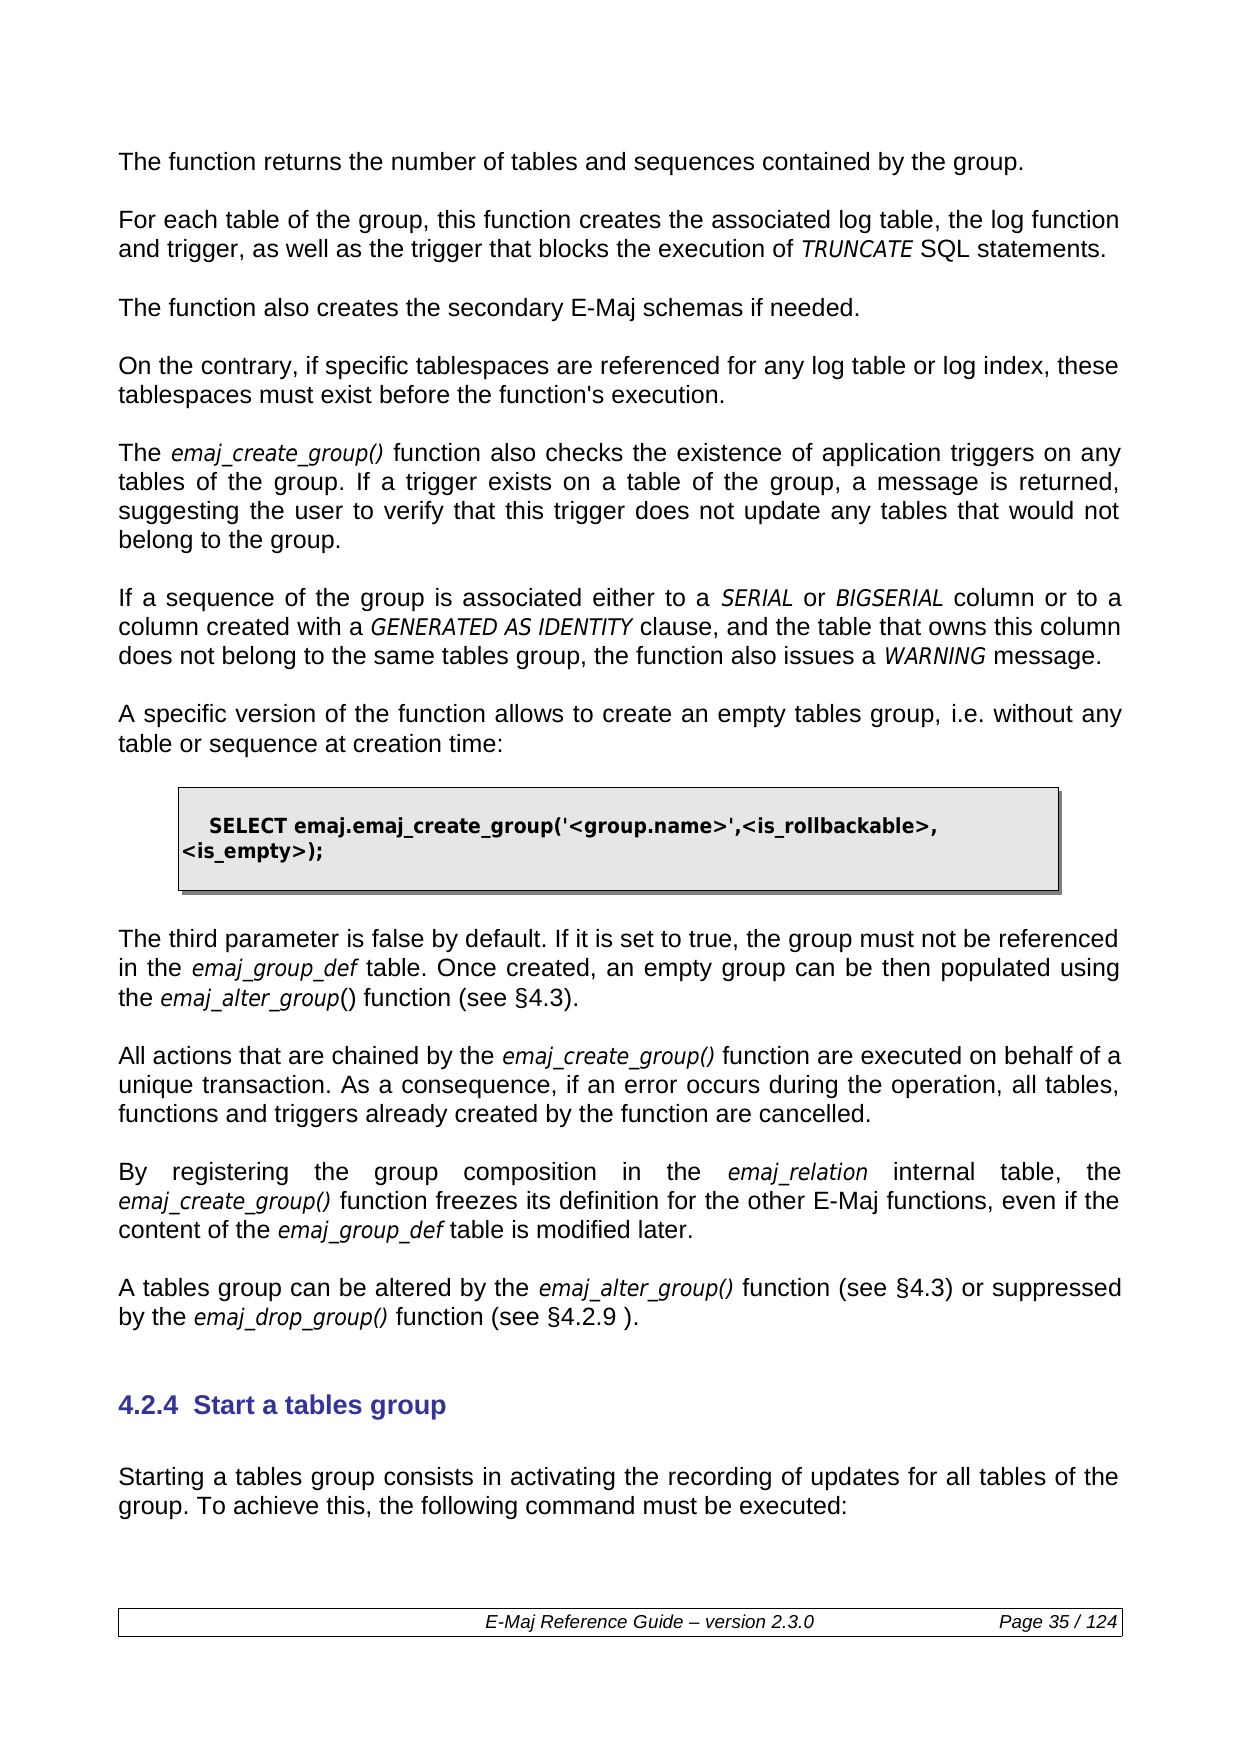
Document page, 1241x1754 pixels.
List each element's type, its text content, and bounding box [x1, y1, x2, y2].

text For each table of the group, this function creates the associated log table, the log function and trigger, as well as the trigger that blocks the execution of TRUNCATE SQL statements. [118, 205, 1122, 263]
text The third parameter is false by default. If it is set to true, the group must not be referenced in the emaj_group_def table. Once created, an empty group can be then populated using the emaj_alter_group() function (see §4.3). [118, 924, 1122, 1011]
text By registering the group composition in the emaj_relation internal table, the emaj_create_group() function freezes its definition for the other E-Maj functions, even if the content of the emaj_group_def table is modified later. [118, 1157, 1122, 1244]
text Starting a tables group consists in activating the recording of updates for all tables of the group. To achieve this, the following command must be executed: [118, 1462, 1122, 1520]
text The emaj_create_group() function also checks the existence of application triggers on any tables of the group. If a trigger exists on a table of the group, a message is returned, suggesting the user to verify that this trigger does not update any tables that would not belong to the group. [118, 438, 1122, 554]
text The function returns the number of tables and sequences contained by the group. [118, 147, 1122, 176]
text All actions that are chained by the emaj_create_group() function are executed on behalf of a unique transaction. As a consequence, if an error occurs during the operation, all tables, functions and triggers already created by the function are cancelled. [118, 1041, 1122, 1128]
text SELECT emaj.emaj_create_group('<group.name>',<is_rollbackable>, <is_empty>); [179, 811, 1058, 860]
text A tables group can be altered by the emaj_alter_group() function (see §4.3) or suppressed by the emaj_drop_group() function (see §4.2.9 ). [118, 1273, 1122, 1331]
text If a sequence of the group is associated either to a SERIAL or BIGSERIAL column or to a column created with a GENERATED AS IDENTITY clause, and the table that owns this column does not belong to the same tables group, the function also issues a WARNING message. [118, 583, 1122, 670]
text On the contrary, if specific tablespaces are referenced for any log table or log index, these tablespaces must exist before the function's execution. [118, 351, 1122, 409]
subtitle Start a tables group [118, 1389, 1122, 1420]
text The function also creates the secondary E-Maj schemas if needed. [118, 292, 1122, 322]
text A specific version of the function allows to create an empty tables group, i.e. without any table or sequence at creation time: [118, 699, 1122, 757]
